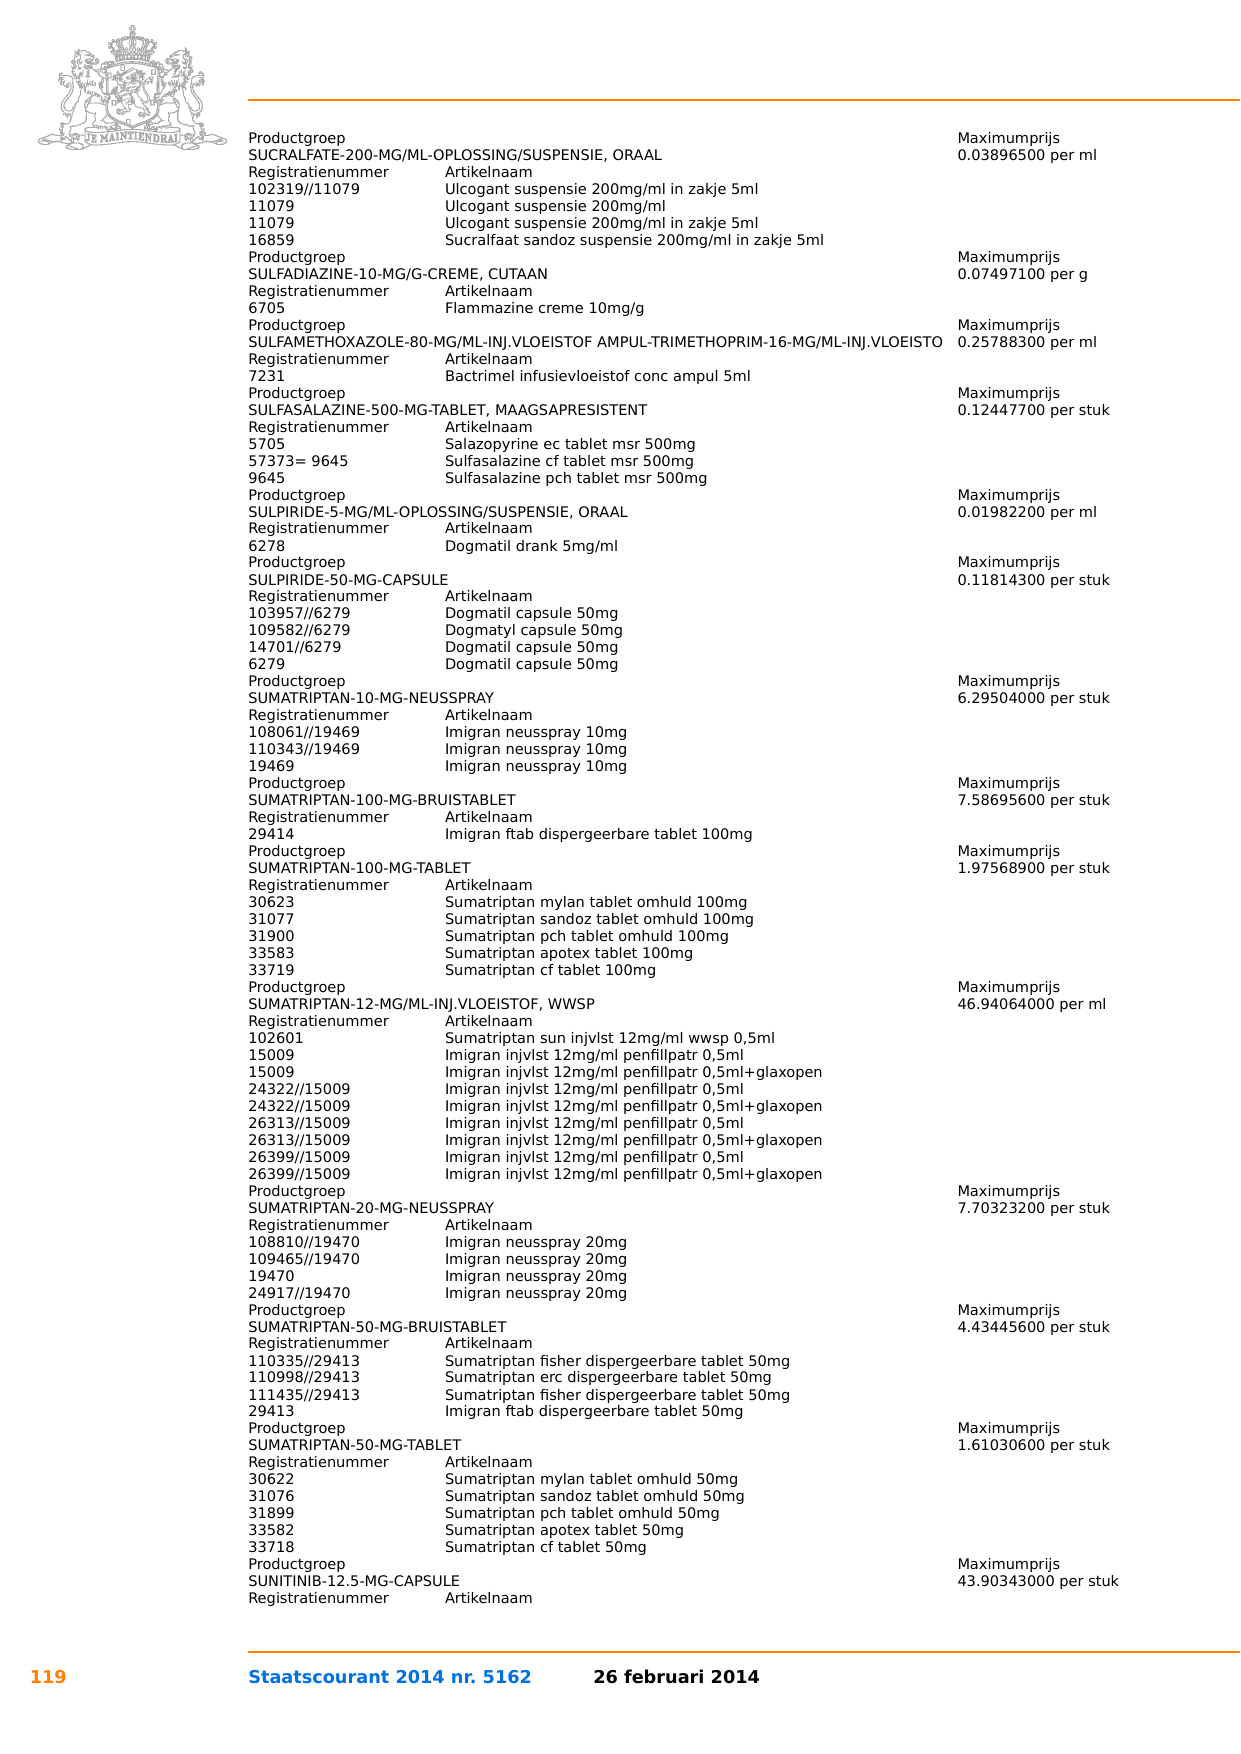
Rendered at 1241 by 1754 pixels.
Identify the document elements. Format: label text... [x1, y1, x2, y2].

table_cell Registratienummer [248, 707, 439, 724]
table_cell Maximumprijs [951, 385, 1163, 402]
table_cell Maximumprijs [951, 775, 1163, 792]
table_cell [951, 877, 1163, 894]
table_cell Dogmatil capsule 50mg [439, 639, 951, 656]
table_cell Imigran ftab dispergeerbare tablet 100mg [439, 826, 951, 843]
table_cell [951, 588, 1163, 605]
table_cell 7231 [248, 368, 439, 384]
table_cell 108061//19469 [248, 724, 439, 741]
table_cell 31900 [248, 928, 439, 945]
table_cell [951, 198, 1163, 215]
table_cell Registratienummer [248, 283, 439, 300]
table_cell Sumatriptan sandoz tablet omhuld 100mg [439, 911, 951, 928]
table_cell Ulcogant suspensie 200mg/ml [439, 198, 951, 215]
table_cell [951, 215, 1163, 232]
table_cell 0.12447700 per stuk [951, 402, 1163, 418]
table_cell Maximumprijs [951, 843, 1163, 860]
table_cell [439, 249, 951, 266]
table_cell 0.11814300 per stuk [951, 571, 1163, 588]
table_cell [951, 520, 1163, 537]
table_cell Artikelnaam [439, 809, 951, 826]
table_cell [951, 656, 1163, 673]
table_cell [439, 843, 951, 860]
table_cell Sulfasalazine pch tablet msr 500mg [439, 470, 951, 486]
table_cell Artikelnaam [439, 707, 951, 724]
table_cell 0.25788300 per ml [951, 334, 1163, 351]
table_cell 16859 [248, 232, 439, 249]
table_cell Flammazine creme 10mg/g [439, 300, 951, 317]
table_cell Imigran neusspray 10mg [439, 724, 951, 741]
table_cell [951, 741, 1163, 758]
picture [38, 25, 227, 150]
table_cell 109582//6279 [248, 622, 439, 639]
table_cell [951, 894, 1163, 911]
table_cell 57373= 9645 [248, 453, 439, 469]
table_cell Bactrimel infusievloeistof conc ampul 5ml [439, 368, 951, 384]
table_cell Maximumprijs [951, 249, 1163, 266]
table_cell Productgroep [248, 775, 439, 792]
table_cell [439, 486, 951, 503]
table_cell SUCRALFATE-200-MG/ML-OPLOSSING/SUSPENSIE, ORAAL [248, 147, 951, 164]
table_cell 110343//19469 [248, 741, 439, 758]
table_cell 1.97568900 per stuk [951, 860, 1163, 877]
table_cell Productgroep [248, 843, 439, 860]
table_cell Maximumprijs [951, 486, 1163, 503]
table_cell 9645 [248, 470, 439, 486]
table_cell [951, 809, 1163, 826]
table_cell [439, 775, 951, 792]
table_cell [951, 724, 1163, 741]
table_cell Artikelnaam [439, 520, 951, 537]
table_cell [951, 605, 1163, 622]
table_cell SULFADIAZINE-10-MG/G-CREME, CUTAAN [248, 266, 951, 283]
table_cell SULPIRIDE-50-MG-CAPSULE [248, 571, 951, 588]
table_cell SULFAMETHOXAZOLE-80-MG/ML-INJ.VLOEISTOF AMPUL-TRIMETHOPRIM-16-MG/ML-INJ.VLOEISTO [248, 334, 951, 351]
table_cell [951, 164, 1163, 181]
table_cell Salazopyrine ec tablet msr 500mg [439, 436, 951, 452]
table_cell 0.07497100 per g [951, 266, 1163, 283]
table_cell Imigran neusspray 10mg [439, 741, 951, 758]
table_cell Productgroep [248, 249, 439, 266]
table_cell 30623 [248, 894, 439, 911]
table_cell Sumatriptan pch tablet omhuld 100mg [439, 928, 951, 945]
table_cell [951, 453, 1163, 469]
table_cell Productgroep [248, 554, 439, 571]
table_cell Maximumprijs [951, 130, 1163, 147]
table_cell [951, 639, 1163, 656]
table_cell 6705 [248, 300, 439, 317]
table_cell Artikelnaam [439, 877, 951, 894]
table_cell [951, 232, 1163, 249]
table_cell Registratienummer [248, 164, 439, 181]
table_cell [951, 622, 1163, 639]
table_cell Ulcogant suspensie 200mg/ml in zakje 5ml [439, 215, 951, 232]
table_cell [951, 368, 1163, 384]
table_cell Maximumprijs [951, 554, 1163, 571]
table_cell 0.01982200 per ml [951, 504, 1163, 520]
table_cell Dogmatil drank 5mg/ml [439, 538, 951, 554]
table_cell SUMATRIPTAN-10-MG-NEUSSPRAY [248, 690, 951, 707]
table_cell 19469 [248, 758, 439, 775]
table_cell 5705 [248, 436, 439, 452]
table_cell 11079 [248, 215, 439, 232]
table_cell Sulfasalazine cf tablet msr 500mg [439, 453, 951, 469]
table_cell Registratienummer [248, 809, 439, 826]
table_cell [951, 419, 1163, 436]
table_cell SUMATRIPTAN-100-MG-TABLET [248, 860, 951, 877]
table_cell [951, 300, 1163, 317]
table_cell Maximumprijs [951, 317, 1163, 334]
table_cell 14701//6279 [248, 639, 439, 656]
table_cell [439, 317, 951, 334]
table_cell [951, 470, 1163, 486]
table_cell Productgroep [248, 385, 439, 402]
table_cell SULPIRIDE-5-MG/ML-OPLOSSING/SUSPENSIE, ORAAL [248, 504, 951, 520]
table_cell 0.03896500 per ml [951, 147, 1163, 164]
table_cell Artikelnaam [439, 419, 951, 436]
table_cell Dogmatyl capsule 50mg [439, 622, 951, 639]
table_cell Productgroep [248, 486, 439, 503]
table_cell [951, 928, 1163, 945]
table_cell Productgroep [248, 317, 439, 334]
table_cell 29414 [248, 826, 439, 843]
table_cell SUMATRIPTAN-100-MG-BRUISTABLET [248, 792, 951, 809]
table_cell Artikelnaam [439, 164, 951, 181]
table_cell Registratienummer [248, 419, 439, 436]
table_cell Registratienummer [248, 351, 439, 368]
table_cell Artikelnaam [439, 588, 951, 605]
table_cell [951, 351, 1163, 368]
table_cell Registratienummer [248, 588, 439, 605]
table_cell Dogmatil capsule 50mg [439, 656, 951, 673]
table_cell Maximumprijs [951, 673, 1163, 690]
table_cell [439, 673, 951, 690]
table_cell SULFASALAZINE-500-MG-TABLET, MAAGSAPRESISTENT [248, 402, 951, 418]
table_cell Sumatriptan mylan tablet omhuld 100mg [439, 894, 951, 911]
table_cell [951, 283, 1163, 300]
table_cell [951, 181, 1163, 198]
table_cell Artikelnaam [439, 351, 951, 368]
table_cell [951, 911, 1163, 928]
table_cell 6278 [248, 538, 439, 554]
table_cell 11079 [248, 198, 439, 215]
table_cell [951, 538, 1163, 554]
table_cell Productgroep [248, 130, 439, 147]
table_cell Artikelnaam [439, 283, 951, 300]
table_cell [951, 758, 1163, 775]
table_cell 31077 [248, 911, 439, 928]
table_cell [951, 826, 1163, 843]
table_cell [951, 436, 1163, 452]
table_cell 6279 [248, 656, 439, 673]
table_cell 102319//11079 [248, 181, 439, 198]
table_cell Registratienummer [248, 520, 439, 537]
table_cell Sucralfaat sandoz suspensie 200mg/ml in zakje 5ml [439, 232, 951, 249]
table_cell Imigran neusspray 10mg [439, 758, 951, 775]
table_cell 7.58695600 per stuk [951, 792, 1163, 809]
table_cell [439, 554, 951, 571]
table_cell Registratienummer [248, 877, 439, 894]
table_cell [439, 130, 951, 147]
table_cell 6.29504000 per stuk [951, 690, 1163, 707]
table_cell Productgroep [248, 673, 439, 690]
table_cell [439, 385, 951, 402]
table_cell [951, 707, 1163, 724]
table_cell Dogmatil capsule 50mg [439, 605, 951, 622]
table_cell 103957//6279 [248, 605, 439, 622]
table_cell Ulcogant suspensie 200mg/ml in zakje 5ml [439, 181, 951, 198]
